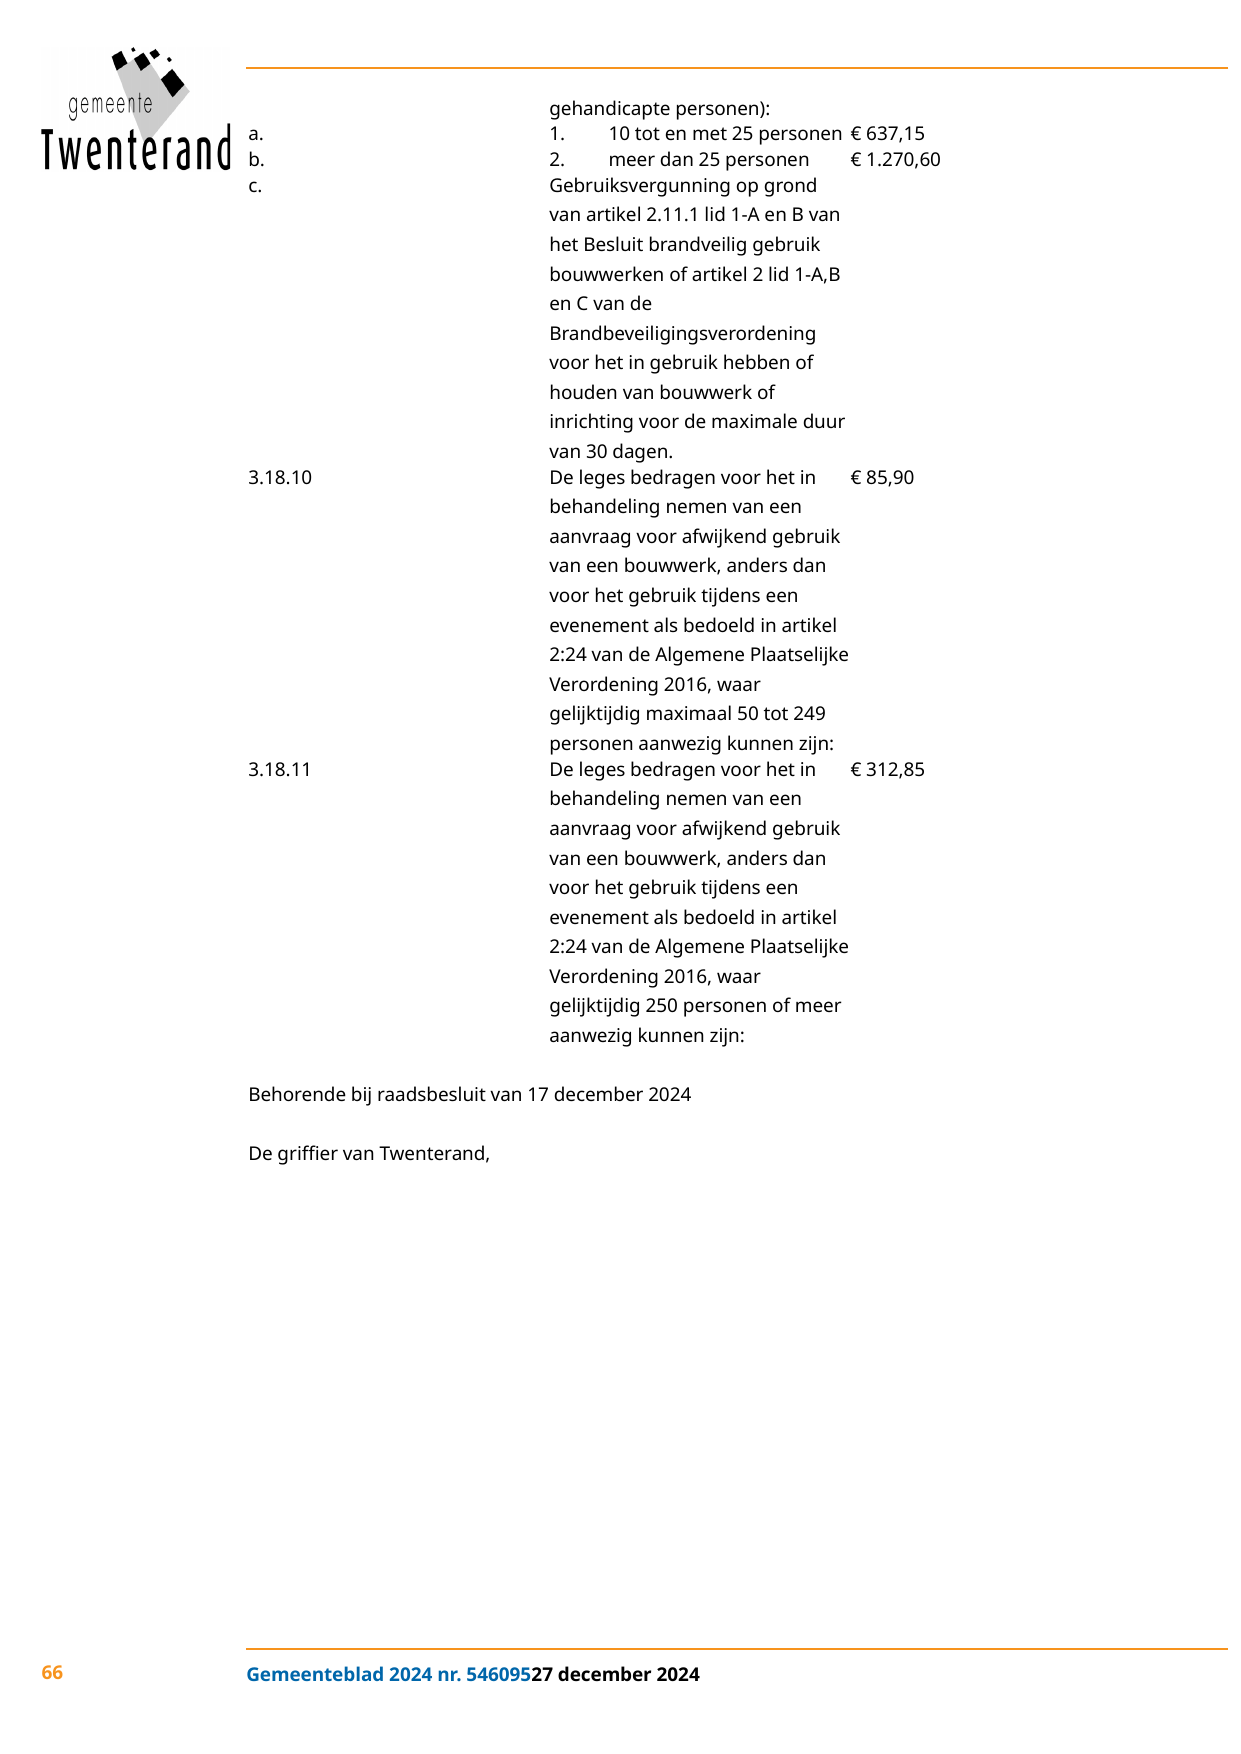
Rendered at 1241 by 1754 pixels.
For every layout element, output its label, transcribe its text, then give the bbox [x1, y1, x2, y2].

table_cell b. [248, 146, 549, 172]
table_cell gehandicapte personen): [549, 95, 850, 121]
table_cell 10 tot en met 25 personen [549, 121, 850, 146]
table_cell € 85,90 [850, 464, 1152, 756]
text Behorende bij raadsbesluit van 17 december 2024 [248, 1081, 1152, 1106]
table_cell a. [248, 121, 549, 146]
table_cell 3.18.10 [248, 464, 549, 756]
text De griffier van Twenterand, [248, 1140, 1152, 1166]
table_cell Gebruiksvergunning op grond van artikel 2.11.1 lid 1-A en B van het Besluit brandveilig gebruik bouwwerken of artikel 2 lid 1-A,B en C van de Brandbeveiligingsverordening voor het in gebruik hebben of houden van bouwwerk of inrichting voor de maximale duur van 30 dagen. [549, 172, 850, 464]
table_cell 3.18.11 [248, 756, 549, 1048]
table_cell De leges bedragen voor het in behandeling nemen van een aanvraag voor afwijkend gebruik van een bouwwerk, anders dan voor het gebruik tijdens een evenement als bedoeld in artikel 2:24 van de Algemene Plaatselijke Verordening 2016, waar gelijktijdig maximaal 50 tot 249 personen aanwezig kunnen zijn: [549, 464, 850, 756]
table_cell [850, 172, 1152, 464]
table_cell € 312,85 [850, 756, 1152, 1048]
table_cell [248, 95, 549, 121]
table_cell c. [248, 172, 549, 464]
picture [41, 47, 231, 172]
table_cell € 637,15 [850, 121, 1152, 146]
table_cell [850, 95, 1152, 121]
table_cell meer dan 25 personen [549, 146, 850, 172]
table_cell De leges bedragen voor het in behandeling nemen van een aanvraag voor afwijkend gebruik van een bouwwerk, anders dan voor het gebruik tijdens een evenement als bedoeld in artikel 2:24 van de Algemene Plaatselijke Verordening 2016, waar gelijktijdig 250 personen of meer aanwezig kunnen zijn: [549, 756, 850, 1048]
table_cell € 1.270,60 [850, 146, 1152, 172]
